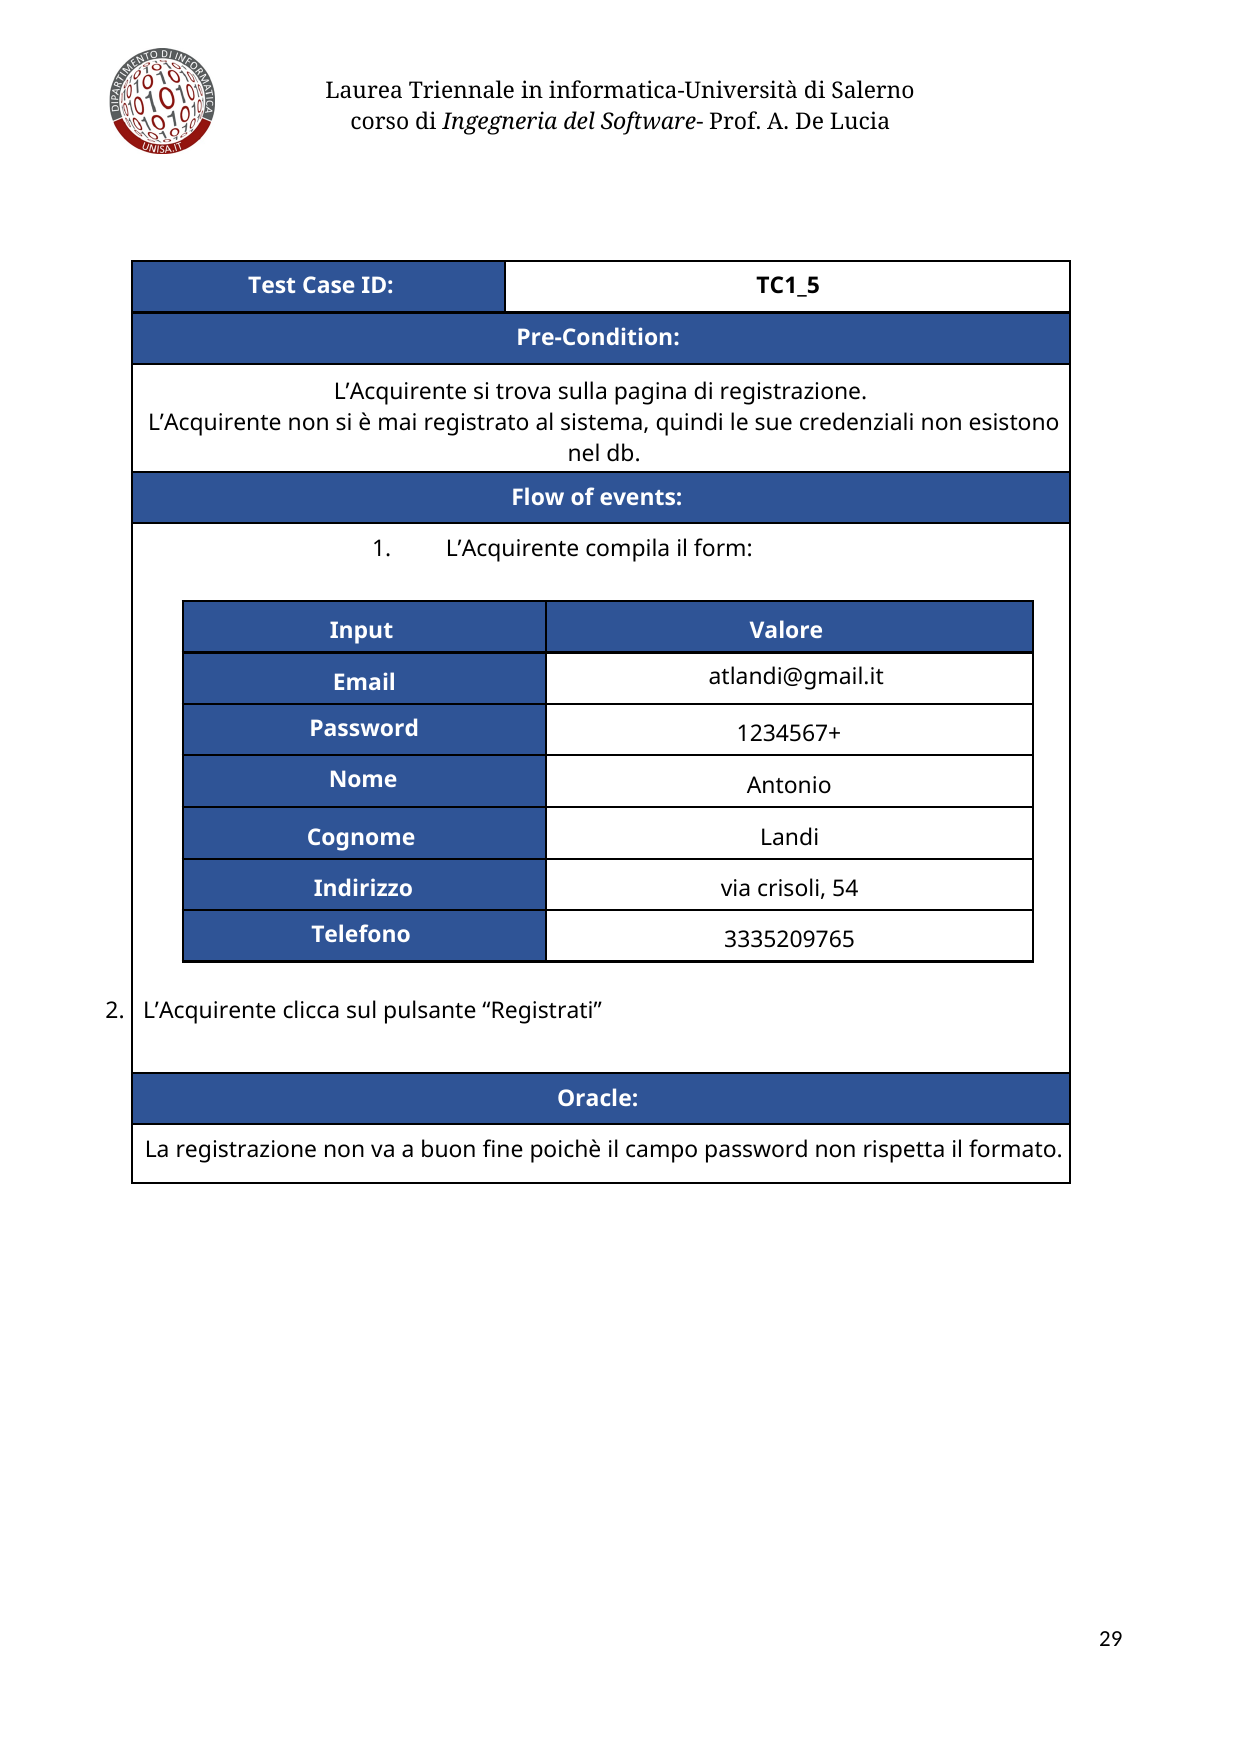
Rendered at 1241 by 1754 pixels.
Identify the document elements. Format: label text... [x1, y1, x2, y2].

table_cell Nome [184, 756, 545, 806]
table_cell L’Acquirente si trova sulla pagina di registrazione. L’Acquirente non si è mai registrato al sistema, quindi le sue credenziali non esistono nel db. [133, 365, 1069, 471]
table_header Valore [547, 602, 1032, 651]
table_cell 3335209765 [547, 911, 1032, 960]
table_header Test Case ID: [133, 262, 504, 311]
table_header TC1_5 [506, 262, 1069, 311]
table_cell Password [184, 705, 545, 754]
table_header Input [184, 602, 545, 651]
table_cell Oracle: [133, 1074, 1069, 1123]
table_cell Flow of events: [133, 473, 1069, 522]
table_cell Indirizzo [184, 860, 545, 909]
table_cell atlandi@gmail.it [547, 654, 1032, 703]
table_cell Antonio [547, 756, 1032, 806]
table_cell via crisoli, 54 [547, 860, 1032, 909]
table_cell L’Acquirente compila il form: L’Acquirente clicca sul pulsante “Registrati” [133, 524, 1069, 1072]
table_cell Pre-Condition: [133, 314, 1069, 363]
table_cell Landi [547, 808, 1032, 858]
table_cell 1234567+ [547, 705, 1032, 754]
table_cell Cognome [184, 808, 545, 858]
table_cell La registrazione non va a buon fine poichè il campo password non rispetta il formato. [133, 1125, 1069, 1182]
table_cell Email [184, 654, 545, 703]
table_cell Telefono [184, 911, 545, 960]
